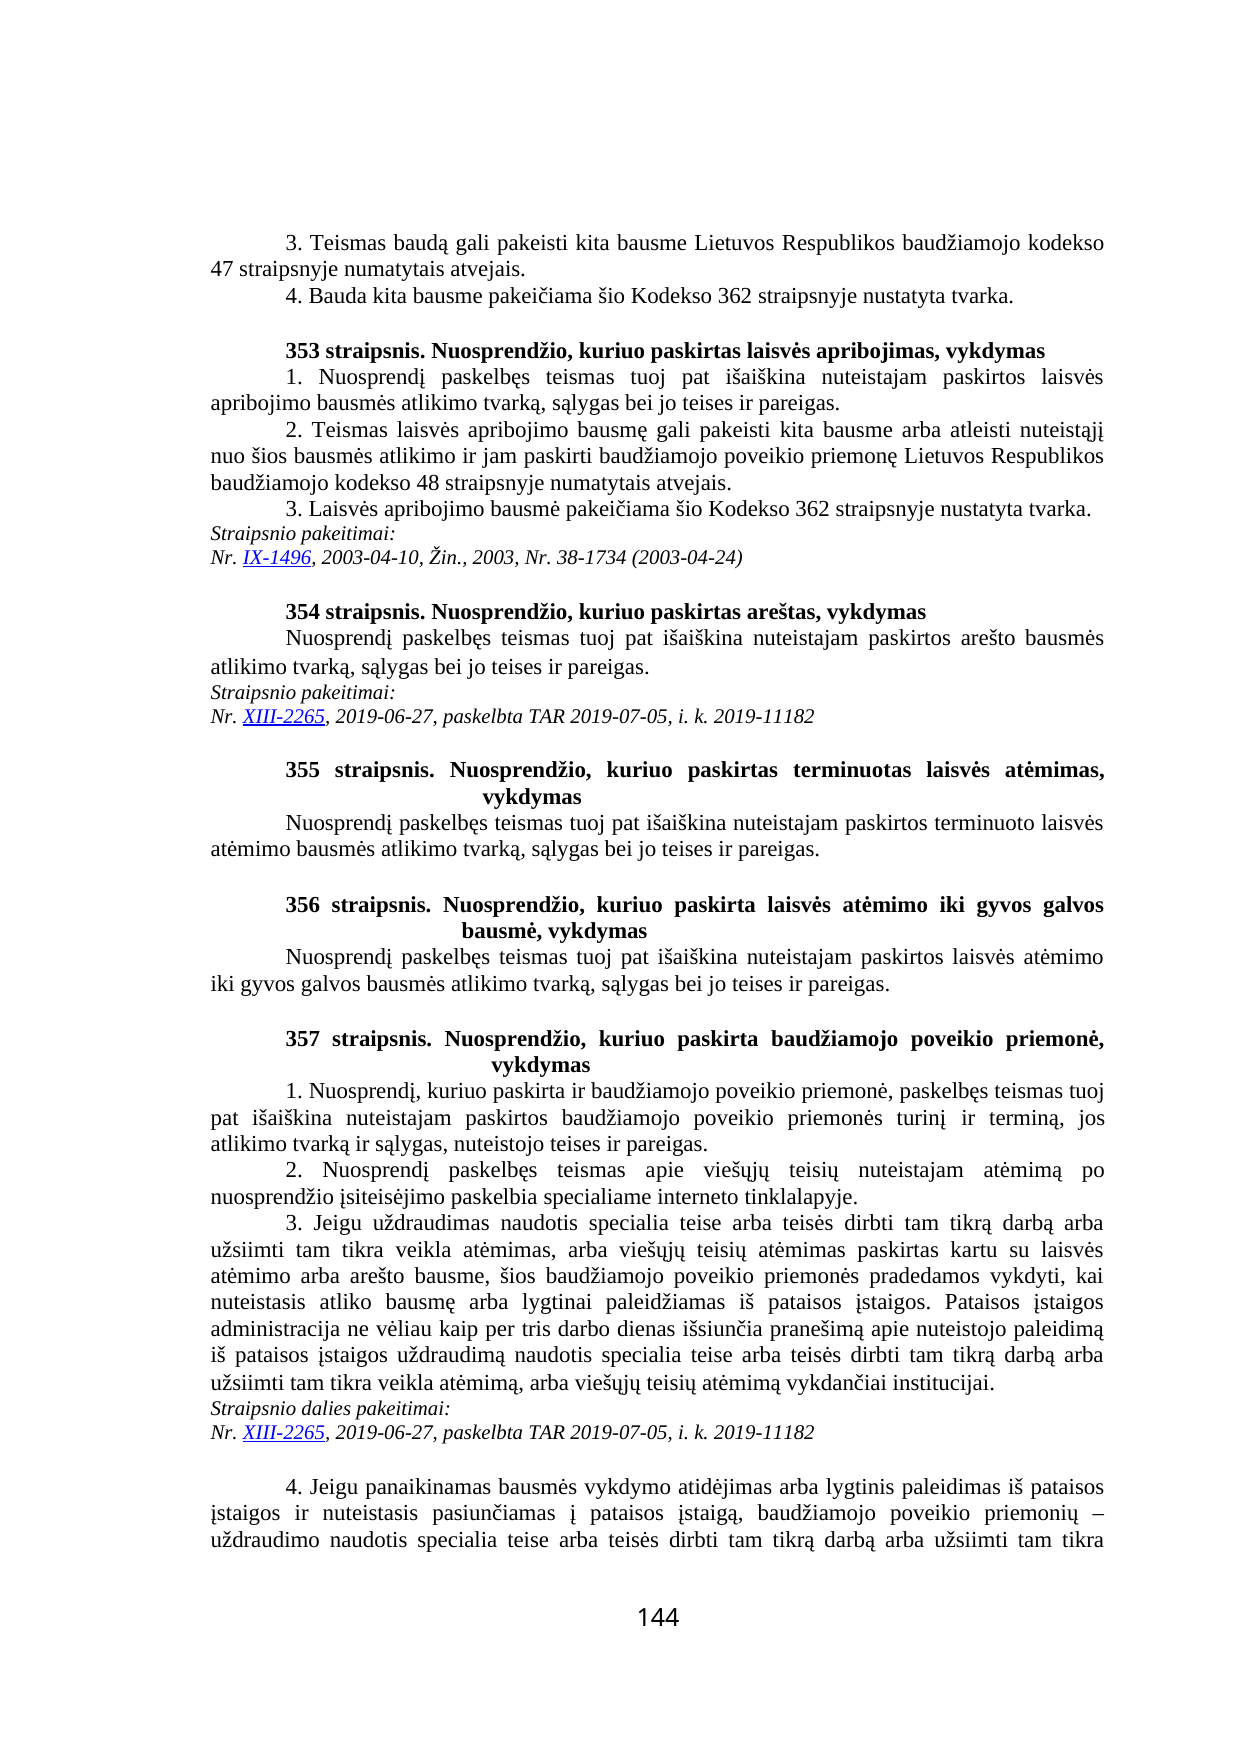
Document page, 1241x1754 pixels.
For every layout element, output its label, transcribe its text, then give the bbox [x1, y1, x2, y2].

text Nuosprendį paskelbęs teismas tuoj pat išaiškina nuteistajam paskirtos arešto bausmės atlikimo tvarką, sąlygas bei jo teises ir pareigas. [210, 624, 1105, 679]
text 3. Laisvės apribojimo bausmė pakeičiama šio Kodekso 362 straipsnyje nustatyta tvarka. [210, 495, 1105, 521]
text 4. Bauda kita bausme pakeičiama šio Kodekso 362 straipsnyje nustatyta tvarka. [210, 282, 1105, 308]
text 357 straipsnis. Nuosprendžio, kuriuo paskirta baudžiamojo poveikio priemonė, vykdymas [285, 1025, 1105, 1077]
text Nuosprendį paskelbęs teismas tuoj pat išaiškina nuteistajam paskirtos laisvės atėmimo iki gyvos galvos bausmės atlikimo tvarką, sąlygas bei jo teises ir pareigas. [210, 943, 1105, 996]
text Straipsnio dalies pakeitimai: [210, 1396, 1105, 1420]
text 1. Nuosprendį paskelbęs teismas tuoj pat išaiškina nuteistajam paskirtos laisvės apribojimo bausmės atlikimo tvarką, sąlygas bei jo teises ir pareigas. [210, 363, 1105, 416]
text 353 straipsnis. Nuosprendžio, kuriuo paskirtas laisvės apribojimas, vykdymas [285, 337, 1105, 363]
text 354 straipsnis. Nuosprendžio, kuriuo paskirtas areštas, vykdymas [210, 598, 1105, 624]
text Nr. IX-1496, 2003-04-10, Žin., 2003, Nr. 38-1734 (2003-04-24) [210, 545, 1105, 569]
text 3. Jeigu uždraudimas naudotis specialia teise arba teisės dirbti tam tikrą darbą arba užsiimti tam tikra veikla atėmimas, arba viešųjų teisių atėmimas paskirtas kartu su laisvės atėmimo arba arešto bausme, šios baudžiamojo poveikio priemonės pradedamos vykdyti, kai nuteistasis atliko bausmę arba lygtinai paleidžiamas iš pataisos įstaigos. Pataisos įstaigos administracija ne vėliau kaip per tris darbo dienas išsiunčia pranešimą apie nuteistojo paleidimą iš pataisos įstaigos uždraudimą naudotis specialia teise arba teisės dirbti tam tikrą darbą arba užsiimti tam tikra veikla atėmimą, arba viešųjų teisių atėmimą vykdančiai institucijai. [210, 1209, 1105, 1396]
text 1. Nuosprendį, kuriuo paskirta ir baudžiamojo poveikio priemonė, paskelbęs teismas tuoj pat išaiškina nuteistajam paskirtos baudžiamojo poveikio priemonės turinį ir terminą, jos atlikimo tvarką ir sąlygas, nuteistojo teises ir pareigas. [210, 1077, 1105, 1157]
text 2. Nuosprendį paskelbęs teismas apie viešųjų teisių nuteistajam atėmimą po nuosprendžio įsiteisėjimo paskelbia specialiame interneto tinklalapyje. [210, 1157, 1105, 1209]
text Straipsnio pakeitimai: [210, 679, 1105, 704]
text Nuosprendį paskelbęs teismas tuoj pat išaiškina nuteistajam paskirtos terminuoto laisvės atėmimo bausmės atlikimo tvarką, sąlygas bei jo teises ir pareigas. [210, 809, 1105, 862]
text Nr. XIII-2265, 2019-06-27, paskelbta TAR 2019-07-05, i. k. 2019-11182 [210, 1420, 1105, 1444]
text 4. Jeigu panaikinamas bausmės vykdymo atidėjimas arba lygtinis paleidimas iš pataisos įstaigos ir nuteistasis pasiunčiamas į pataisos įstaigą, baudžiamojo poveikio priemonių – uždraudimo naudotis specialia teise arba teisės dirbti tam tikrą darbą arba užsiimti tam tikra [210, 1473, 1105, 1552]
text 355 straipsnis. Nuosprendžio, kuriuo paskirtas terminuotas laisvės atėmimas, vykdymas [285, 756, 1105, 809]
text 3. Teismas baudą gali pakeisti kita bausme Lietuvos Respublikos baudžiamojo kodekso 47 straipsnyje numatytais atvejais. [210, 229, 1105, 282]
text 356 straipsnis. Nuosprendžio, kuriuo paskirta laisvės atėmimo iki gyvos galvos bausmė, vykdymas [285, 891, 1105, 943]
text Straipsnio pakeitimai: [210, 521, 1105, 545]
text Nr. XIII-2265, 2019-06-27, paskelbta TAR 2019-07-05, i. k. 2019-11182 [210, 704, 1105, 728]
text 2. Teismas laisvės apribojimo bausmę gali pakeisti kita bausme arba atleisti nuteistąjį nuo šios bausmės atlikimo ir jam paskirti baudžiamojo poveikio priemonę Lietuvos Respublikos baudžiamojo kodekso 48 straipsnyje numatytais atvejais. [210, 416, 1105, 495]
